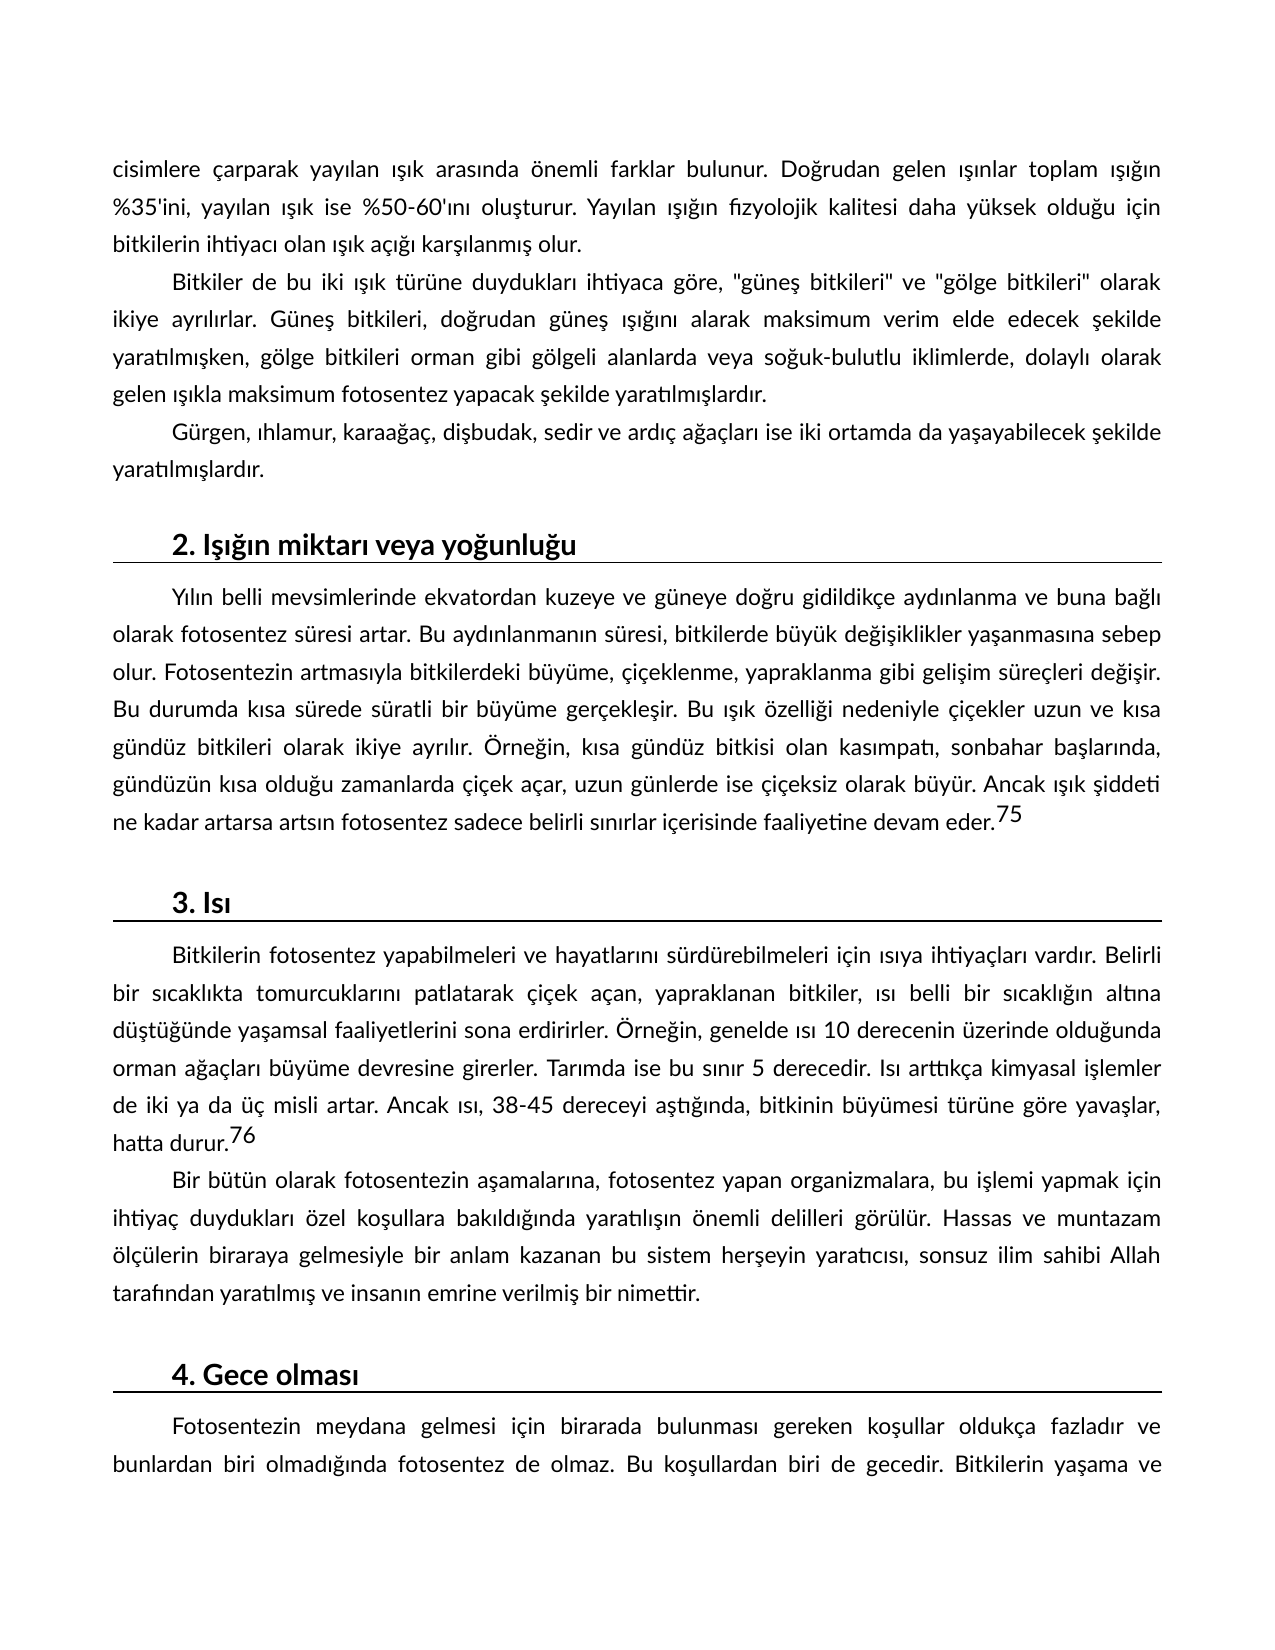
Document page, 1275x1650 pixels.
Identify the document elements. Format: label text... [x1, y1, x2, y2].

text Bir bütün olarak fotosentezin aşamalarına, fotosentez yapan organizmalara, bu işlemi yapmak için ihtiyaç duydukları özel koşullara bakıldığında yaratılışın önemli delilleri görülür. Hassas ve muntazam ölçülerin biraraya gelmesiyle bir anlam kazanan bu sistem herşeyin yaratıcısı, sonsuz ilim sahibi Allah tarafından yaratılmış ve insanın emrine verilmiş bir nimettir. [112, 1158, 1162, 1308]
text Yılın belli mevsimlerinde ekvatordan kuzeye ve güneye doğru gidildikçe aydınlanma ve buna bağlı olarak fotosentez süresi artar. Bu aydınlanmanın süresi, bitkilerde büyük değişiklikler yaşanmasına sebep olur. Fotosentezin artmasıyla bitkilerdeki büyüme, çiçeklenme, yapraklanma gibi gelişim süreçleri değişir. Bu durumda kısa sürede süratli bir büyüme gerçekleşir. Bu ışık özelliği nedeniyle çiçekler uzun ve kısa gündüz bitkileri olarak ikiye ayrılır. Örneğin, kısa gündüz bitkisi olan kasımpatı, sonbahar başlarında, gündüzün kısa olduğu zamanlarda çiçek açar, uzun günlerde ise çiçeksiz olarak büyür. Ancak ışık şiddeti ne kadar artarsa artsın fotosentez sadece belirli sınırlar içerisinde faaliyetine devam eder.75 [112, 575, 1162, 838]
text Bitkilerin fotosentez yapabilmeleri ve hayatlarını sürdürebilmeleri için ısıya ihtiyaçları vardır. Belirli bir sıcaklıkta tomurcuklarını patlatarak çiçek açan, yapraklanan bitkiler, ısı belli bir sıcaklığın altına düştüğünde yaşamsal faaliyetlerini sona erdirirler. Örneğin, genelde ısı 10 derecenin üzerinde olduğunda orman ağaçları büyüme devresine girerler. Tarımda ise bu sınır 5 derecedir. Isı arttıkça kimyasal işlemler de iki ya da üç misli artar. Ancak ısı, 38-45 dereceyi aştığında, bitkinin büyümesi türüne göre yavaşlar, hatta durur.76 [112, 933, 1162, 1158]
text 3. Isı [112, 885, 1162, 922]
text 2. Işığın miktarı veya yoğunluğu [112, 527, 1162, 563]
text 4. Gece olması [112, 1356, 1162, 1393]
text Fotosentezin meydana gelmesi için birarada bulunması gereken koşullar oldukça fazladır ve bunlardan biri olmadığında fotosentez de olmaz. Bu koşullardan biri de gecedir. Bitkilerin yaşama ve [112, 1404, 1162, 1479]
text Bitkiler de bu iki ışık türüne duydukları ihtiyaca göre, "güneş bitkileri" ve "gölge bitkileri" olarak ikiye ayrılırlar. Güneş bitkileri, doğrudan güneş ışığını alarak maksimum verim elde edecek şekilde yaratılmışken, gölge bitkileri orman gibi gölgeli alanlarda veya soğuk-bulutlu iklimlerde, dolaylı olarak gelen ışıkla maksimum fotosentez yapacak şekilde yaratılmışlardır. [112, 260, 1162, 410]
text cisimlere çarparak yayılan ışık arasında önemli farklar bulunur. Doğrudan gelen ışınlar toplam ışığın %35'ini, yayılan ışık ise %50-60'ını oluşturur. Yayılan ışığın fizyolojik kalitesi daha yüksek olduğu için bitkilerin ihtiyacı olan ışık açığı karşılanmış olur. [112, 148, 1162, 260]
text Gürgen, ıhlamur, karaağaç, dişbudak, sedir ve ardıç ağaçları ise iki ortamda da yaşayabilecek şekilde yaratılmışlardır. [112, 410, 1162, 485]
